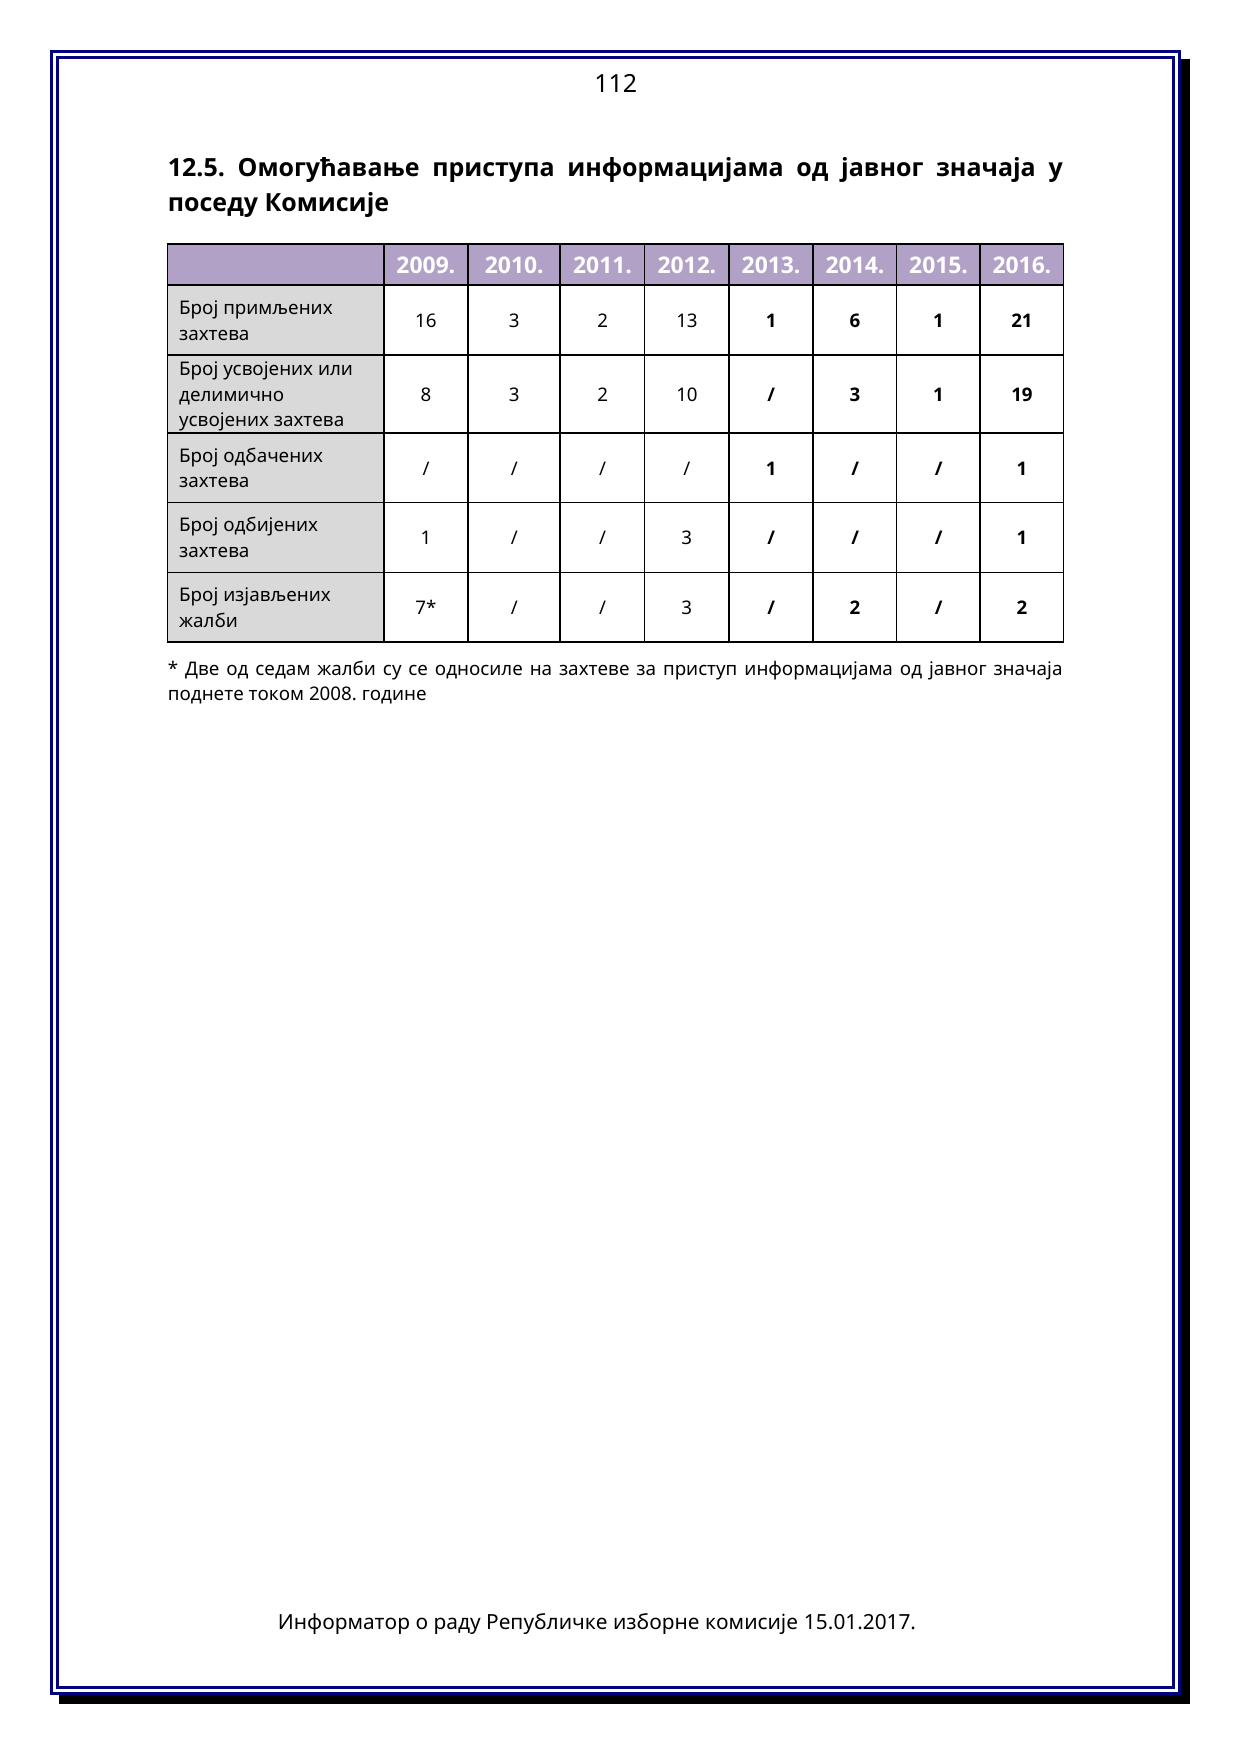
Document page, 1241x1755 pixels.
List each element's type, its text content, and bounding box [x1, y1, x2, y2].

table_header 2016. [981, 245, 1063, 284]
table_header 2012. [645, 245, 728, 284]
table_cell / [469, 503, 559, 571]
table_header 2011. [561, 245, 644, 284]
table_cell 3 [469, 286, 559, 354]
table_cell / [730, 573, 812, 641]
table_cell 3 [645, 503, 728, 571]
table_cell 3 [814, 356, 896, 432]
text * Две од седам жалби су се односиле на захтеве за приступ информацијама од јавног значаја поднете током 2008. године [168, 655, 1063, 706]
table_cell 10 [645, 356, 728, 432]
table_cell / [469, 434, 559, 502]
table_cell 2 [561, 356, 644, 432]
table_cell 19 [981, 356, 1063, 432]
table_cell 7* [385, 573, 467, 641]
table_cell / [897, 503, 979, 571]
table_cell 1 [897, 356, 979, 432]
table_cell / [814, 434, 896, 502]
table_cell / [814, 503, 896, 571]
table_cell 3 [645, 573, 728, 641]
table_cell 1 [730, 434, 812, 502]
table_header [168, 245, 383, 284]
subtitle 12.5. Омогућавање приступа информацијама од јавног значаја у поседу Комисије [168, 150, 1063, 218]
table_cell / [561, 573, 644, 641]
table_cell 2 [981, 573, 1063, 641]
table_cell 21 [981, 286, 1063, 354]
table_header 2015. [897, 245, 979, 284]
table_cell 13 [645, 286, 728, 354]
table_cell 6 [814, 286, 896, 354]
table_cell 1 [981, 434, 1063, 502]
table_header 2009. [385, 245, 467, 284]
table_cell Број изјављених жалби [168, 573, 383, 641]
table_cell Број одбачених захтева [168, 434, 383, 502]
table_cell Број примљених захтева [168, 286, 383, 354]
table_cell 1 [730, 286, 812, 354]
table_cell / [730, 503, 812, 571]
table_header 2010. [469, 245, 559, 284]
table_header 2014. [814, 245, 896, 284]
table_cell 1 [385, 503, 467, 571]
table_cell / [897, 573, 979, 641]
table_cell / [561, 503, 644, 571]
table_cell 3 [469, 356, 559, 432]
table_cell 1 [981, 503, 1063, 571]
table_header 2013. [730, 245, 812, 284]
table_cell 2 [814, 573, 896, 641]
table_cell / [469, 573, 559, 641]
table_cell Број усвојених или делимично усвојених захтева [168, 356, 383, 432]
table_cell / [730, 356, 812, 432]
table_cell / [645, 434, 728, 502]
table_cell 8 [385, 356, 467, 432]
table_cell / [385, 434, 467, 502]
table_cell 16 [385, 286, 467, 354]
table_cell / [561, 434, 644, 502]
table_cell 1 [897, 286, 979, 354]
table_cell 2 [561, 286, 644, 354]
table_cell Број одбијених захтева [168, 503, 383, 571]
table_cell / [897, 434, 979, 502]
